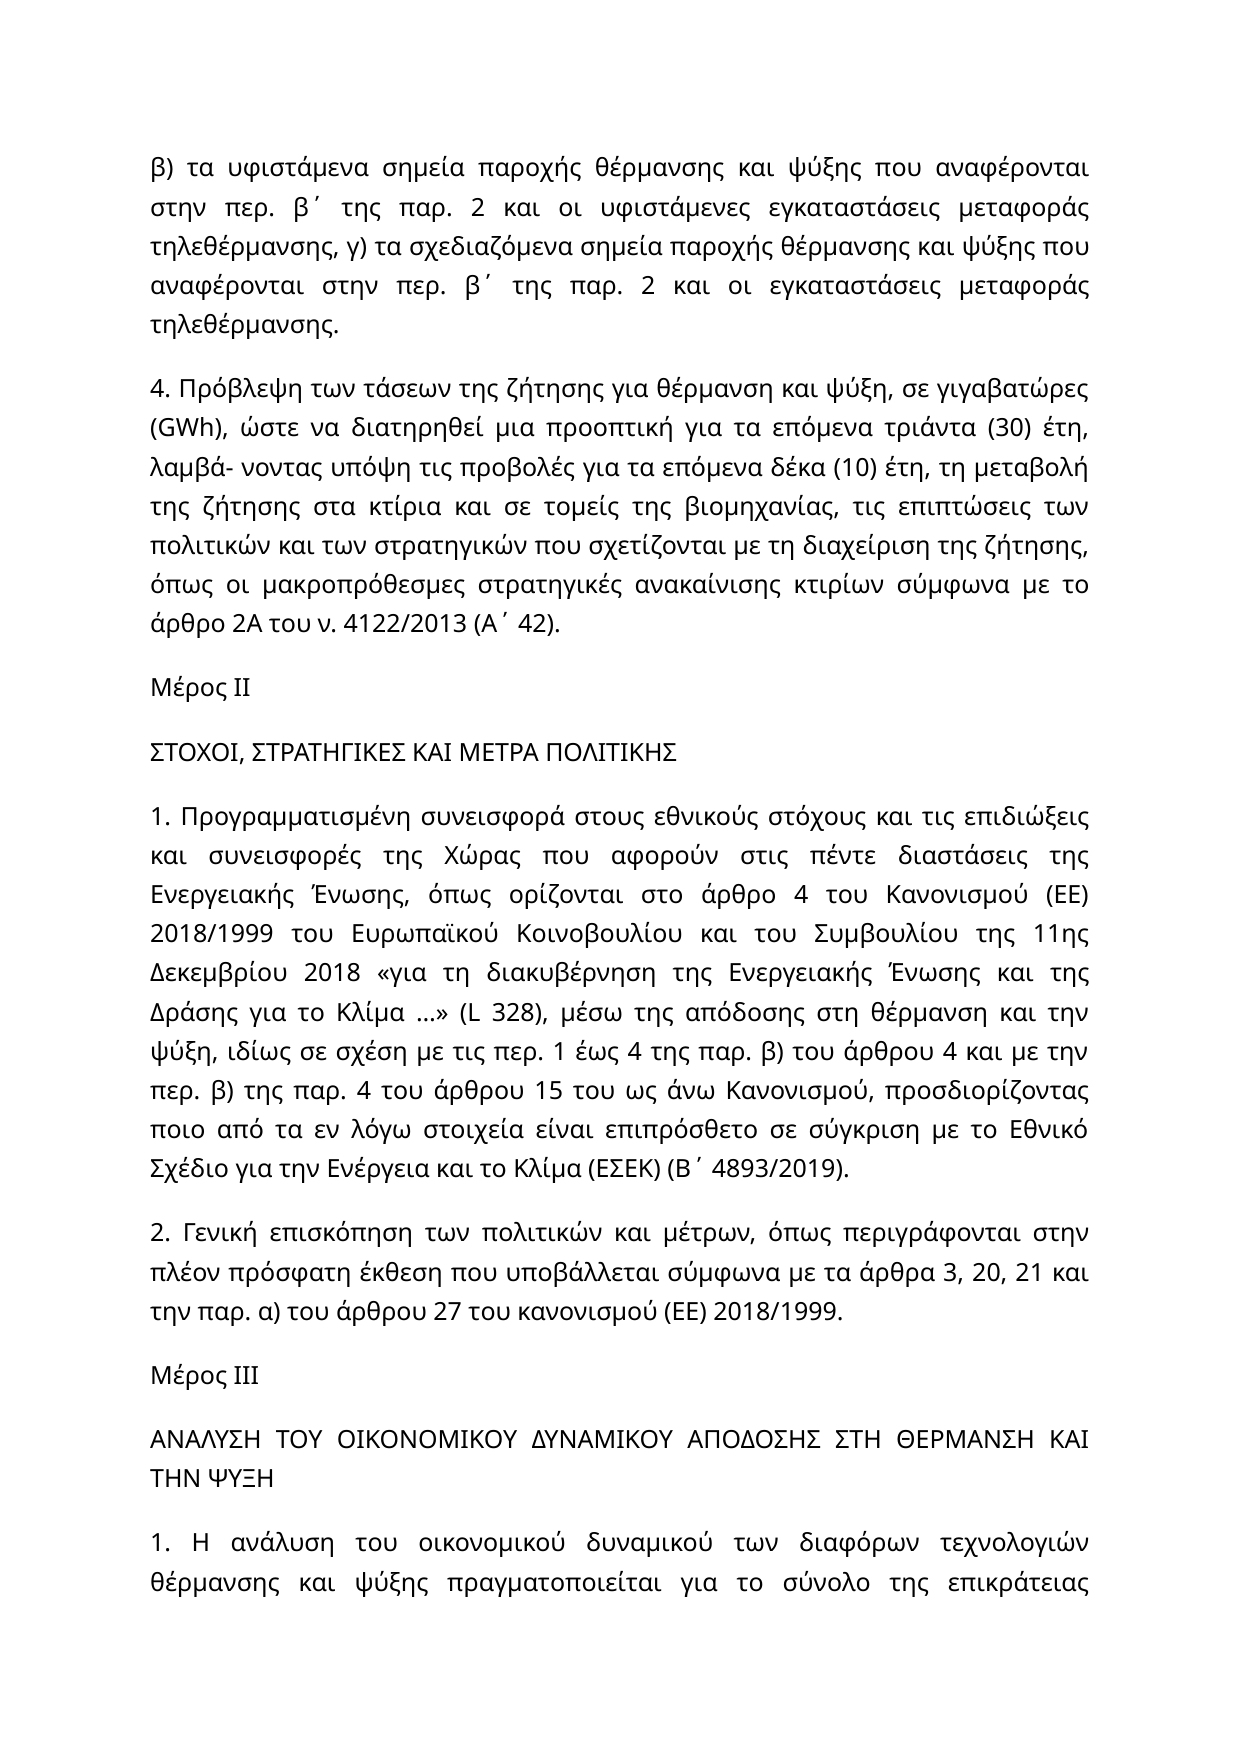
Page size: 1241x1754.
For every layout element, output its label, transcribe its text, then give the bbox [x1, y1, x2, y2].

text ΣΤΟΧΟΙ, ΣΤΡΑΤΗΓΙΚΕΣ ΚΑΙ ΜΕΤΡΑ ΠΟΛΙΤΙΚΗΣ [150, 734, 1090, 768]
text 1. Προγραμματισμένη συνεισφορά στους εθνικούς στόχους και τις επιδιώξεις και συνεισφορές της Χώρας που αφορούν στις πέντε διαστάσεις της Ενεργειακής Ένωσης, όπως ορίζονται στο άρθρο 4 του Κανονισμού (ΕΕ) 2018/1999 του Ευρωπαϊκού Κοινοβουλίου και του Συμβουλίου της 11ης Δεκεμβρίου 2018 «για τη διακυβέρνηση της Ενεργειακής Ένωσης και της Δράσης για το Κλίμα …» (L 328), μέσω της απόδοσης στη θέρμανση και την ψύξη, ιδίως σε σχέση με τις περ. 1 έως 4 της παρ. β) του άρθρου 4 και με την περ. β) της παρ. 4 του άρθρου 15 του ως άνω Κανονισμού, προσδιορίζοντας ποιο από τα εν λόγω στοιχεία είναι επιπρόσθετο σε σύγκριση με το Εθνικό Σχέδιο για την Ενέργεια και το Κλίμα (ΕΣΕΚ) (Β΄ 4893/2019). [150, 798, 1090, 1185]
text β) τα υφιστάμενα σημεία παροχής θέρμανσης και ψύξης που αναφέρονται στην περ. β΄ της παρ. 2 και οι υφιστάμενες εγκαταστάσεις μεταφοράς τηλεθέρμανσης, γ) τα σχεδιαζόμενα σημεία παροχής θέρμανσης και ψύξης που αναφέρονται στην περ. β΄ της παρ. 2 και οι εγκαταστάσεις μεταφοράς τηλεθέρμανσης. [150, 150, 1090, 341]
text Μέρος III [150, 1357, 1090, 1392]
text 4. Πρόβλεψη των τάσεων της ζήτησης για θέρμανση και ψύξη, σε γιγαβατώρες (GWh), ώστε να διατηρηθεί μια προοπτική για τα επόμενα τριάντα (30) έτη, λαμβά- νοντας υπόψη τις προβολές για τα επόμενα δέκα (10) έτη, τη μεταβολή της ζήτησης στα κτίρια και σε τομείς της βιομηχανίας, τις επιπτώσεις των πολιτικών και των στρατηγικών που σχετίζονται με τη διαχείριση της ζήτησης, όπως οι μακροπρόθεσμες στρατηγικές ανακαίνισης κτιρίων σύμφωνα με το άρθρο 2Α του ν. 4122/2013 (Α΄ 42). [150, 371, 1090, 640]
text ΑΝΑΛΥΣΗ ΤΟΥ ΟΙΚΟΝΟΜΙΚΟΥ ΔΥΝΑΜΙΚΟΥ ΑΠΟΔΟΣΗΣ ΣΤΗ ΘΕΡΜΑΝΣΗ ΚΑΙ ΤΗΝ ΨΥΞΗ [150, 1422, 1090, 1495]
text 2. Γενική επισκόπηση των πολιτικών και μέτρων, όπως περιγράφονται στην πλέον πρόσφατη έκθεση που υποβάλλεται σύμφωνα με τα άρθρα 3, 20, 21 και την παρ. α) του άρθρου 27 του κανονισμού (ΕΕ) 2018/1999. [150, 1215, 1090, 1327]
text Μέρος II [150, 670, 1090, 704]
text 1. Η ανάλυση του οικονομικού δυναμικού των διαφόρων τεχνολογιών θέρμανσης και ψύξης πραγματοποιείται για το σύνολο της επικράτειας [150, 1525, 1090, 1598]
